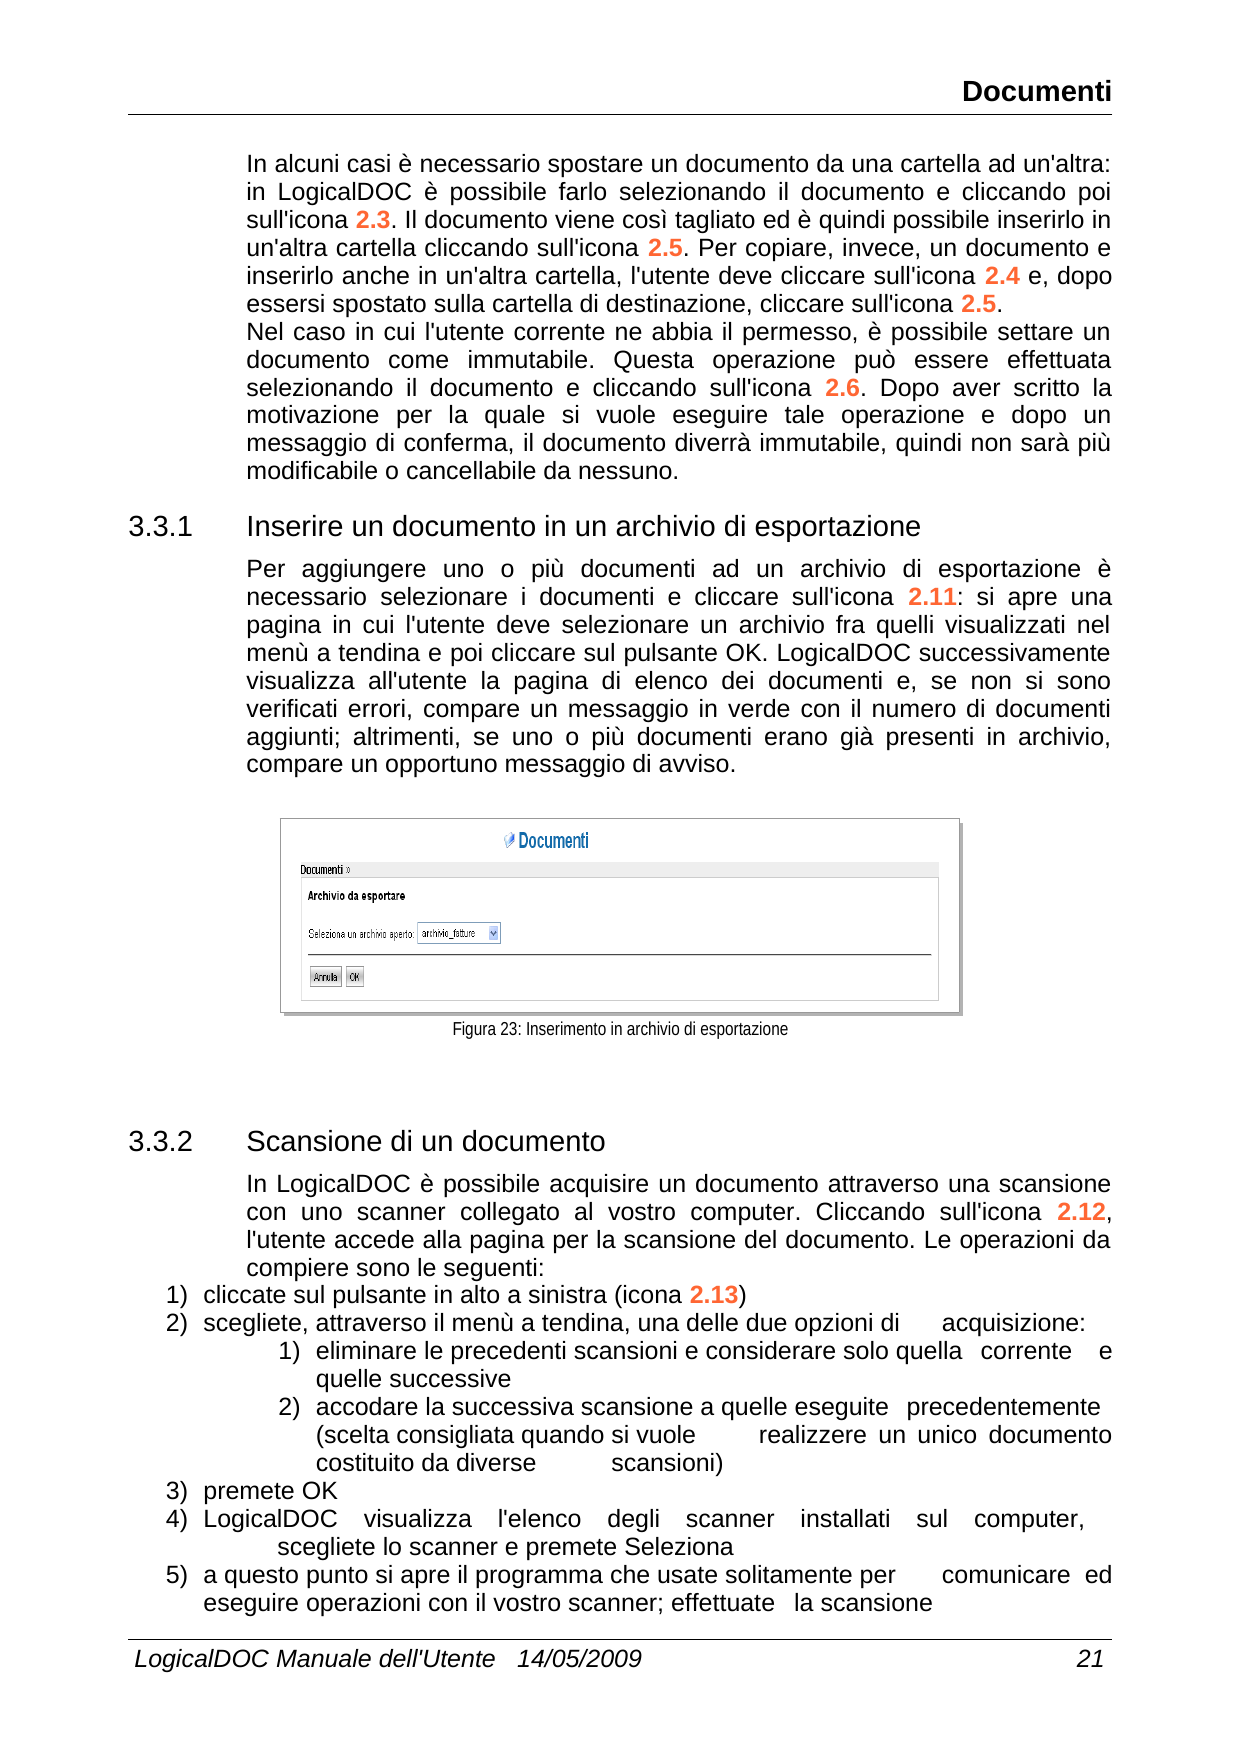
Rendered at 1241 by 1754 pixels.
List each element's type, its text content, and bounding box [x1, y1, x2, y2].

list cliccate sul pulsante in alto a sinistra (icona 2.13) [166, 1281, 1112, 1309]
text Nel caso in cui l'utente corrente ne abbia il permesso, è possibile settare un documento come immutabile. Questa operazione può essere effettuata selezionando il documento e cliccando sull'icona 2.6. Dopo aver scritto la motivazione per la quale si vuole eseguire tale operazione e dopo un messaggio di conferma, il documento diverrà immutabile, quindi non sarà più modificabile o cancellabile da nessuno. [246, 317, 1112, 485]
list a questo punto si apre il programma che usate solitamente per comunicare ed eseguire operazioni con il vostro scanner; effettuate la scansione [166, 1560, 1112, 1616]
subtitle Inserire un documento in un archivio di esportazione [128, 510, 1112, 542]
text Per aggiungere uno o più documenti ad un archivio di esportazione è necessario selezionare i documenti e cliccare sull'icona 2.11: si apre una pagina in cui l'utente deve selezionare un archivio fra quelli visualizzati nel menù a tendina e poi cliccare sul pulsante OK. LogicalDOC successivamente visualizza all'utente la pagina di elenco dei documenti e, se non si sono verificati errori, compare un messaggio in verde con il numero di documenti aggiunti; altrimenti, se uno o più documenti erano già presenti in archivio, compare un opportuno messaggio di avviso. [246, 555, 1112, 778]
text In LogicalDOC è possibile acquisire un documento attraverso una scansione con uno scanner collegato al vostro computer. Cliccando sull'icona 2.12, l'utente accede alla pagina per la scansione del documento. Le operazioni da compiere sono le seguenti: [246, 1169, 1112, 1281]
list scegliete, attraverso il menù a tendina, una delle due opzioni di acquisizione: [166, 1309, 1112, 1337]
text Figura 23: Inserimento in archivio di esportazione [279, 1012, 961, 1039]
list eliminare le precedenti scansioni e considerare solo quella corrente e quelle successive [278, 1337, 1112, 1393]
list premete OK [166, 1477, 1112, 1504]
subtitle Scansione di un documento [128, 1124, 1112, 1157]
list accodare la successiva scansione a quelle eseguite precedentemente (scelta consigliata quando si vuole realizzere un unico documento costituito da diverse scansioni) [278, 1393, 1112, 1477]
list LogicalDOC visualizza l'elenco degli scanner installati sul computer, scegliete lo scanner e premete Seleziona [166, 1504, 1112, 1560]
text In alcuni casi è necessario spostare un documento da una cartella ad un'altra: in LogicalDOC è possibile farlo selezionando il documento e cliccando poi sull'icona 2.3. Il documento viene così tagliato ed è quindi possibile inserirlo in un'altra cartella cliccando sull'icona 2.5. Per copiare, invece, un documento e inserirlo anche in un'altra cartella, l'utente deve cliccare sull'icona 2.4 e, dopo essersi spostato sulla cartella di destinazione, cliccare sull'icona 2.5. [246, 150, 1112, 317]
